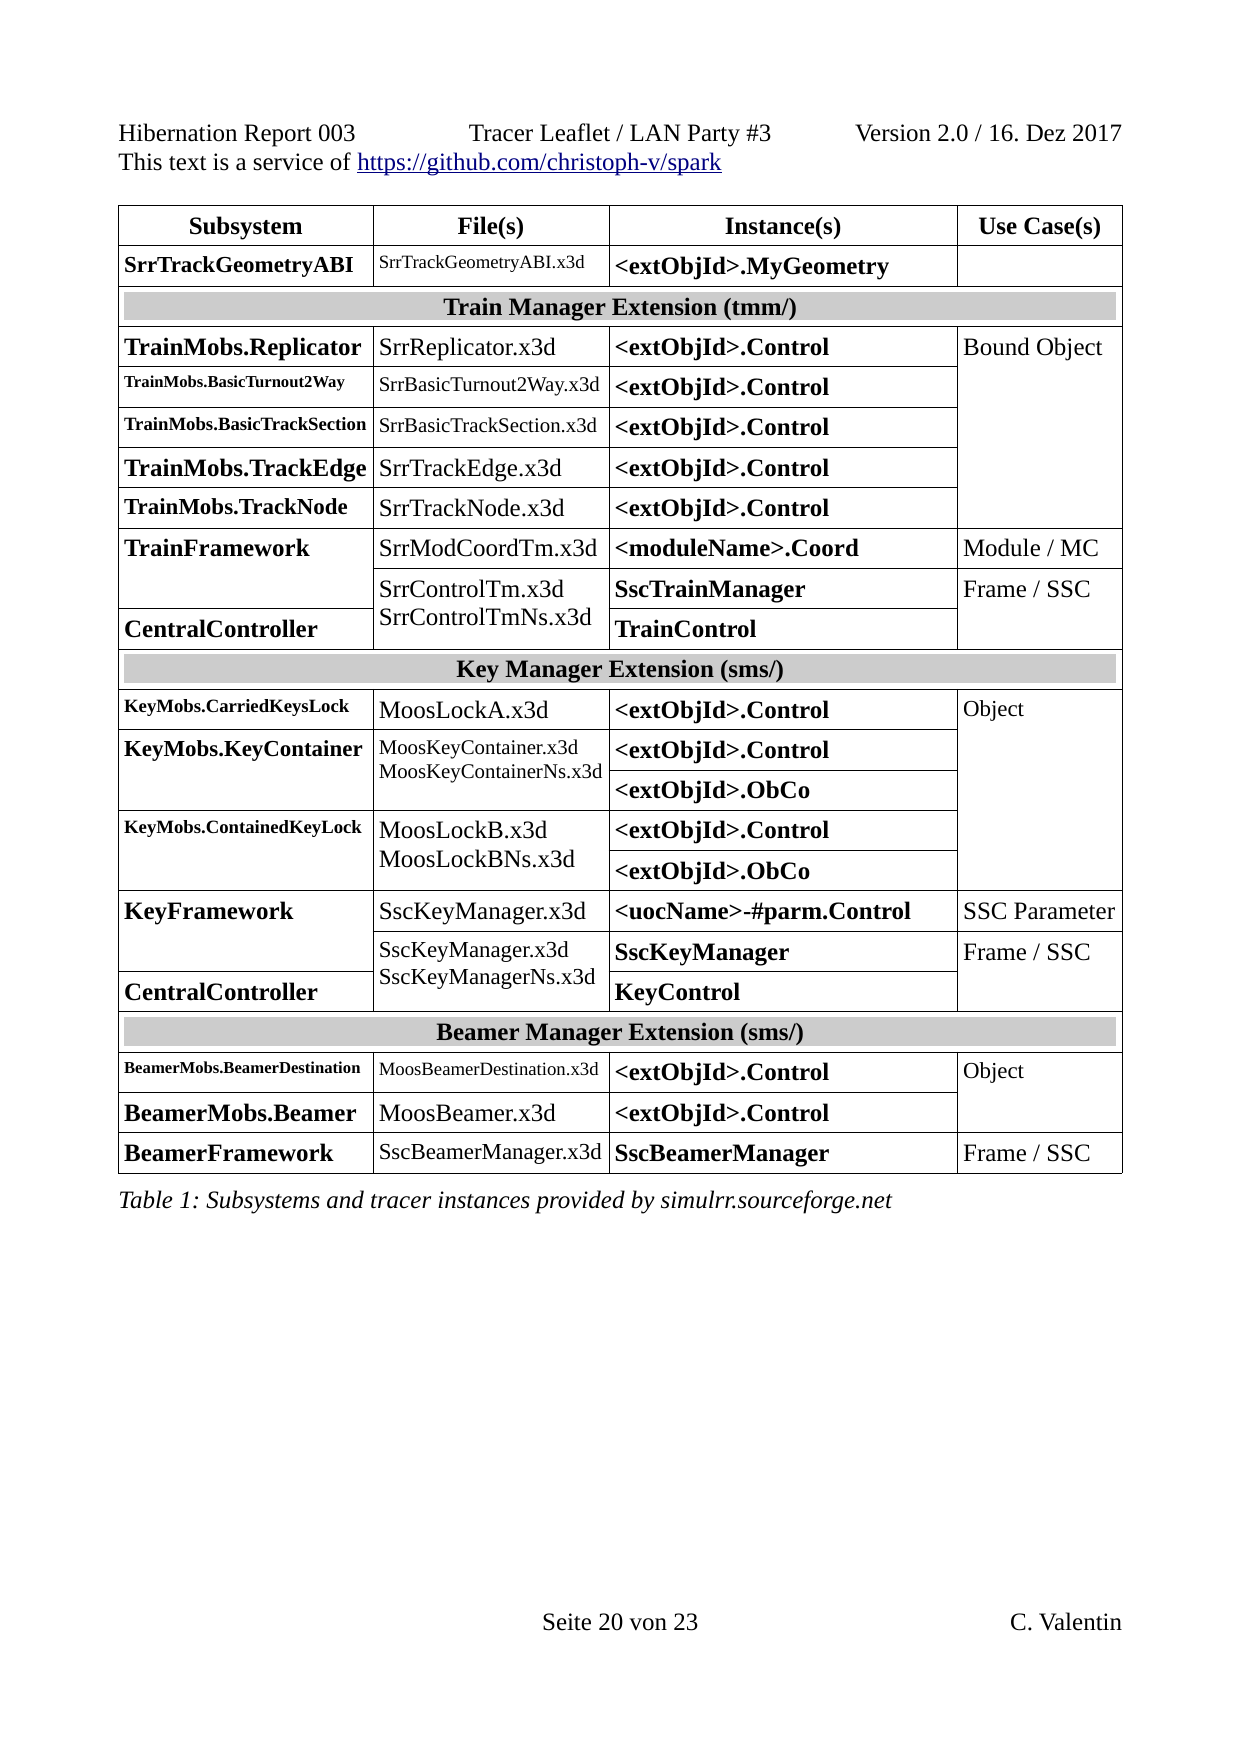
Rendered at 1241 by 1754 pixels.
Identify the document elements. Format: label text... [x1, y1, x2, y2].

table_cell Key Manager Extension (sms/) [119, 650, 1122, 689]
text Table 1: Subsystems and tracer instances provided by simulrr.sourceforge.net [118, 1185, 1122, 1214]
table_cell <extObjId>.ObCo [610, 771, 957, 810]
table_cell SscKeyManager.x3d [374, 891, 609, 931]
table_cell SscBeamerManager.x3d [374, 1133, 609, 1173]
table_cell MoosBeamer.x3d [374, 1093, 609, 1132]
table_header Use Case(s) [958, 206, 1122, 245]
table_cell <extObjId>.MyGeometry [610, 246, 957, 286]
table_cell SrrTrackGeometryABI [119, 246, 373, 286]
table_cell KeyFramework [119, 891, 373, 971]
table_cell Object [958, 690, 1122, 890]
table_cell Frame / SSC [958, 569, 1122, 648]
table_cell <extObjId>.Control [610, 1093, 957, 1132]
table_header Instance(s) [610, 206, 957, 245]
table_cell SscTrainManager [610, 569, 957, 608]
table_cell Train Manager Extension (tmm/) [119, 287, 1122, 326]
table_cell SrrModCoordTm.x3d [374, 529, 609, 568]
table_cell KeyMobs.CarriedKeysLock [119, 690, 373, 729]
table_cell CentralController [119, 972, 373, 1011]
table_cell SscKeyManager.x3d SscKeyManagerNs.x3d [374, 932, 609, 1011]
table_cell TrainMobs.TrackEdge [119, 448, 373, 487]
table_cell TrainControl [610, 609, 957, 648]
table_cell <extObjId>.Control [610, 367, 957, 407]
table_cell SrrBasicTrackSection.x3d [374, 408, 609, 447]
table_cell BeamerMobs.Beamer [119, 1093, 373, 1132]
table_cell SrrTrackNode.x3d [374, 488, 609, 528]
table_cell <extObjId>.Control [610, 488, 957, 528]
table_cell TrainMobs.BasicTrackSection [119, 408, 373, 447]
table_cell SrrBasicTurnout2Way.x3d [374, 367, 609, 407]
table_cell BeamerFramework [119, 1133, 373, 1173]
table_cell <extObjId>.Control [610, 690, 957, 729]
table_cell SscBeamerManager [610, 1133, 957, 1173]
table_cell Module / MC [958, 529, 1122, 568]
table_cell MoosBeamerDestination.x3d [374, 1053, 609, 1092]
table_cell [958, 246, 1122, 286]
table_cell KeyMobs.KeyContainer [119, 730, 373, 810]
table_cell SrrReplicator.x3d [374, 327, 609, 366]
table_cell Beamer Manager Extension (sms/) [119, 1012, 1122, 1052]
table_cell <extObjId>.Control [610, 327, 957, 366]
table_cell KeyControl [610, 972, 957, 1011]
table_cell <extObjId>.Control [610, 448, 957, 487]
table_cell <extObjId>.Control [610, 730, 957, 769]
table_cell Object [958, 1053, 1122, 1132]
table_cell <moduleName>.Coord [610, 529, 957, 568]
table_cell SrrTrackGeometryABI.x3d [374, 246, 609, 286]
table_cell SSC Parameter [958, 891, 1122, 931]
table_cell SscKeyManager [610, 932, 957, 971]
table_cell TrainMobs.BasicTurnout2Way [119, 367, 373, 407]
table_cell SrrTrackEdge.x3d [374, 448, 609, 487]
table_cell KeyMobs.ContainedKeyLock [119, 811, 373, 890]
table_cell Frame / SSC [958, 1133, 1122, 1173]
table_cell <extObjId>.Control [610, 1053, 957, 1092]
table_cell <extObjId>.ObCo [610, 851, 957, 890]
table_cell TrainMobs.Replicator [119, 327, 373, 366]
table_cell Frame / SSC [958, 932, 1122, 1011]
table_header File(s) [374, 206, 609, 245]
table_cell MoosLockA.x3d [374, 690, 609, 729]
table_cell Bound Object [958, 327, 1122, 528]
table_header Subsystem [119, 206, 373, 245]
table_cell <extObjId>.Control [610, 811, 957, 850]
table_cell CentralController [119, 609, 373, 648]
table_cell BeamerMobs.BeamerDestination [119, 1053, 373, 1092]
table_cell TrainMobs.TrackNode [119, 488, 373, 528]
table_cell <extObjId>.Control [610, 408, 957, 447]
table_cell MoosKeyContainer.x3d MoosKeyContainerNs.x3d [374, 730, 609, 810]
table_cell MoosLockB.x3d MoosLockBNs.x3d [374, 811, 609, 890]
table_cell <uocName>-#parm.Control [610, 891, 957, 931]
table_cell SrrControlTm.x3d SrrControlTmNs.x3d [374, 569, 609, 648]
table_cell TrainFramework [119, 529, 373, 608]
